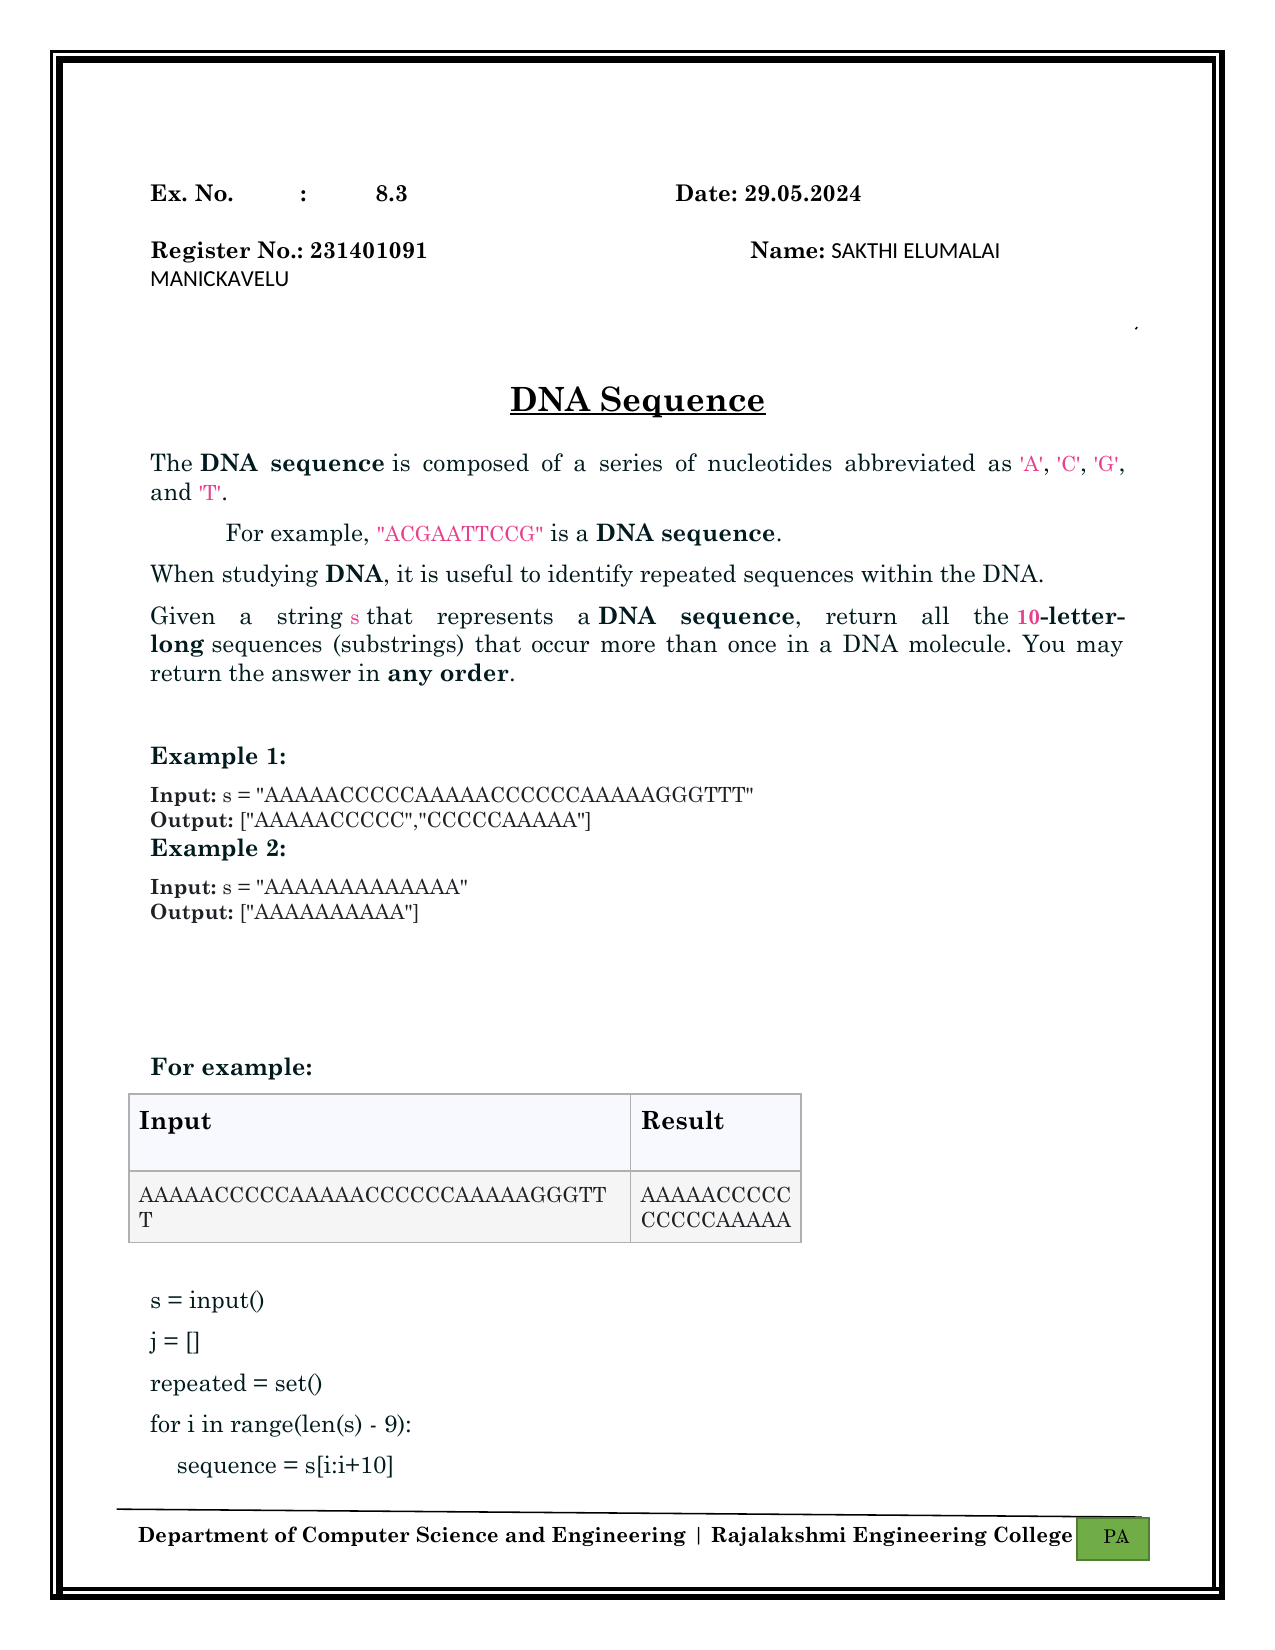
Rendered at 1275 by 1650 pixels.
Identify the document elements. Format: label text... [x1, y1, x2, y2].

table_header Result [631, 1095, 800, 1170]
text Example 2: [150, 832, 1125, 861]
text s = input() [150, 1284, 1125, 1313]
text Input: s = "AAAAAAAAAAAAA" [150, 874, 1125, 899]
text Given a string s that represents a DNA sequence, return all the 10-letter-long sequences (substrings) that occur more than once in a DNA molecule. You may return the answer in any order. [150, 600, 1125, 687]
text Example 1: [150, 741, 1125, 770]
text sequence = s[i:i+10] [150, 1450, 1125, 1479]
text Output: ["AAAAAAAAAA"] [150, 899, 1125, 924]
text For example: [150, 1052, 1125, 1081]
text for i in range(len(s) - 9): [150, 1409, 1125, 1437]
table_cell AAAAACCCCC CCCCCAAAAA [631, 1172, 800, 1242]
table_cell AAAAACCCCCAAAAACCCCCCAAAAAGGGTTT [130, 1172, 630, 1242]
text j = [] [150, 1326, 1125, 1355]
text For example, "ACGAATTCCG" is a DNA sequence. [150, 518, 1125, 547]
text Register No.: 231401091 Name: SAKTHI ELUMALAI MANICKAVELU [150, 236, 1125, 292]
text When studying DNA, it is useful to identify repeated sequences within the DNA. [150, 559, 1125, 588]
text The DNA sequence is composed of a series of nucleotides abbreviated as 'A', 'C', 'G', and 'T'. [150, 447, 1125, 505]
table_header Input [130, 1095, 630, 1170]
text Output: ["AAAAACCCCC","CCCCCAAAAA"] [150, 807, 1125, 832]
text repeated = set() [150, 1367, 1125, 1396]
text Ex. No. : 8.3 Date: 29.05.2024 [150, 179, 1125, 207]
text DNA Sequence [150, 378, 1125, 418]
text Input: s = "AAAAACCCCCAAAAACCCCCCAAAAAGGGTTT" [150, 782, 1125, 807]
